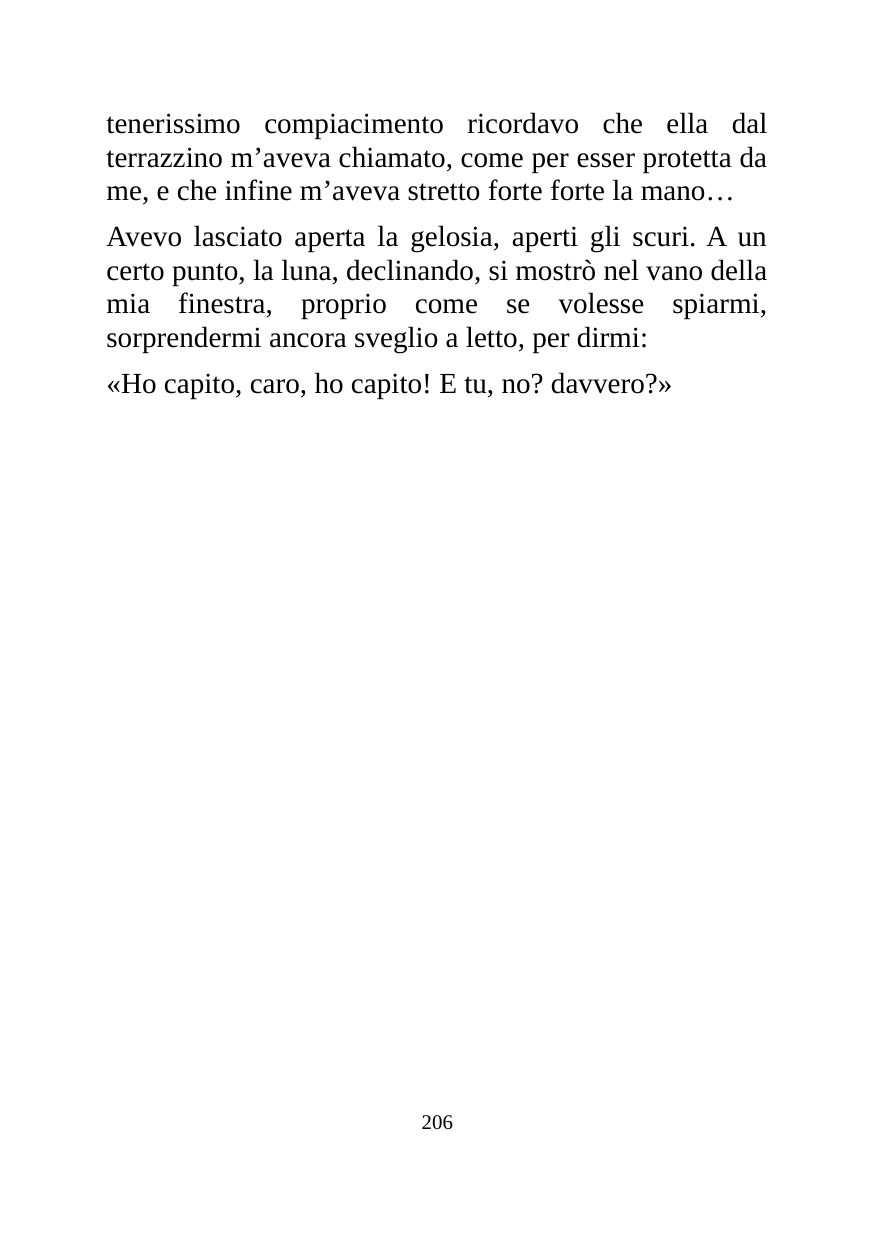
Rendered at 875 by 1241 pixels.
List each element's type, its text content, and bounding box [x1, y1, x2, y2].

text Avevo lasciato aperta la gelosia, aperti gli scuri. A un certo punto, la luna, declinando, si mostrò nel vano della mia finestra, proprio come se volesse spiarmi, sorprendermi ancora sveglio a letto, per dirmi: [106, 219, 768, 353]
text «Ho capito, caro, ho capito! E tu, no? davvero?» [106, 366, 768, 399]
text tenerissimo compiacimento ricordavo che ella dal terrazzino m’aveva chiamato, come per esser protetta da me, e che infine m’aveva stretto forte forte la mano… [106, 106, 768, 207]
